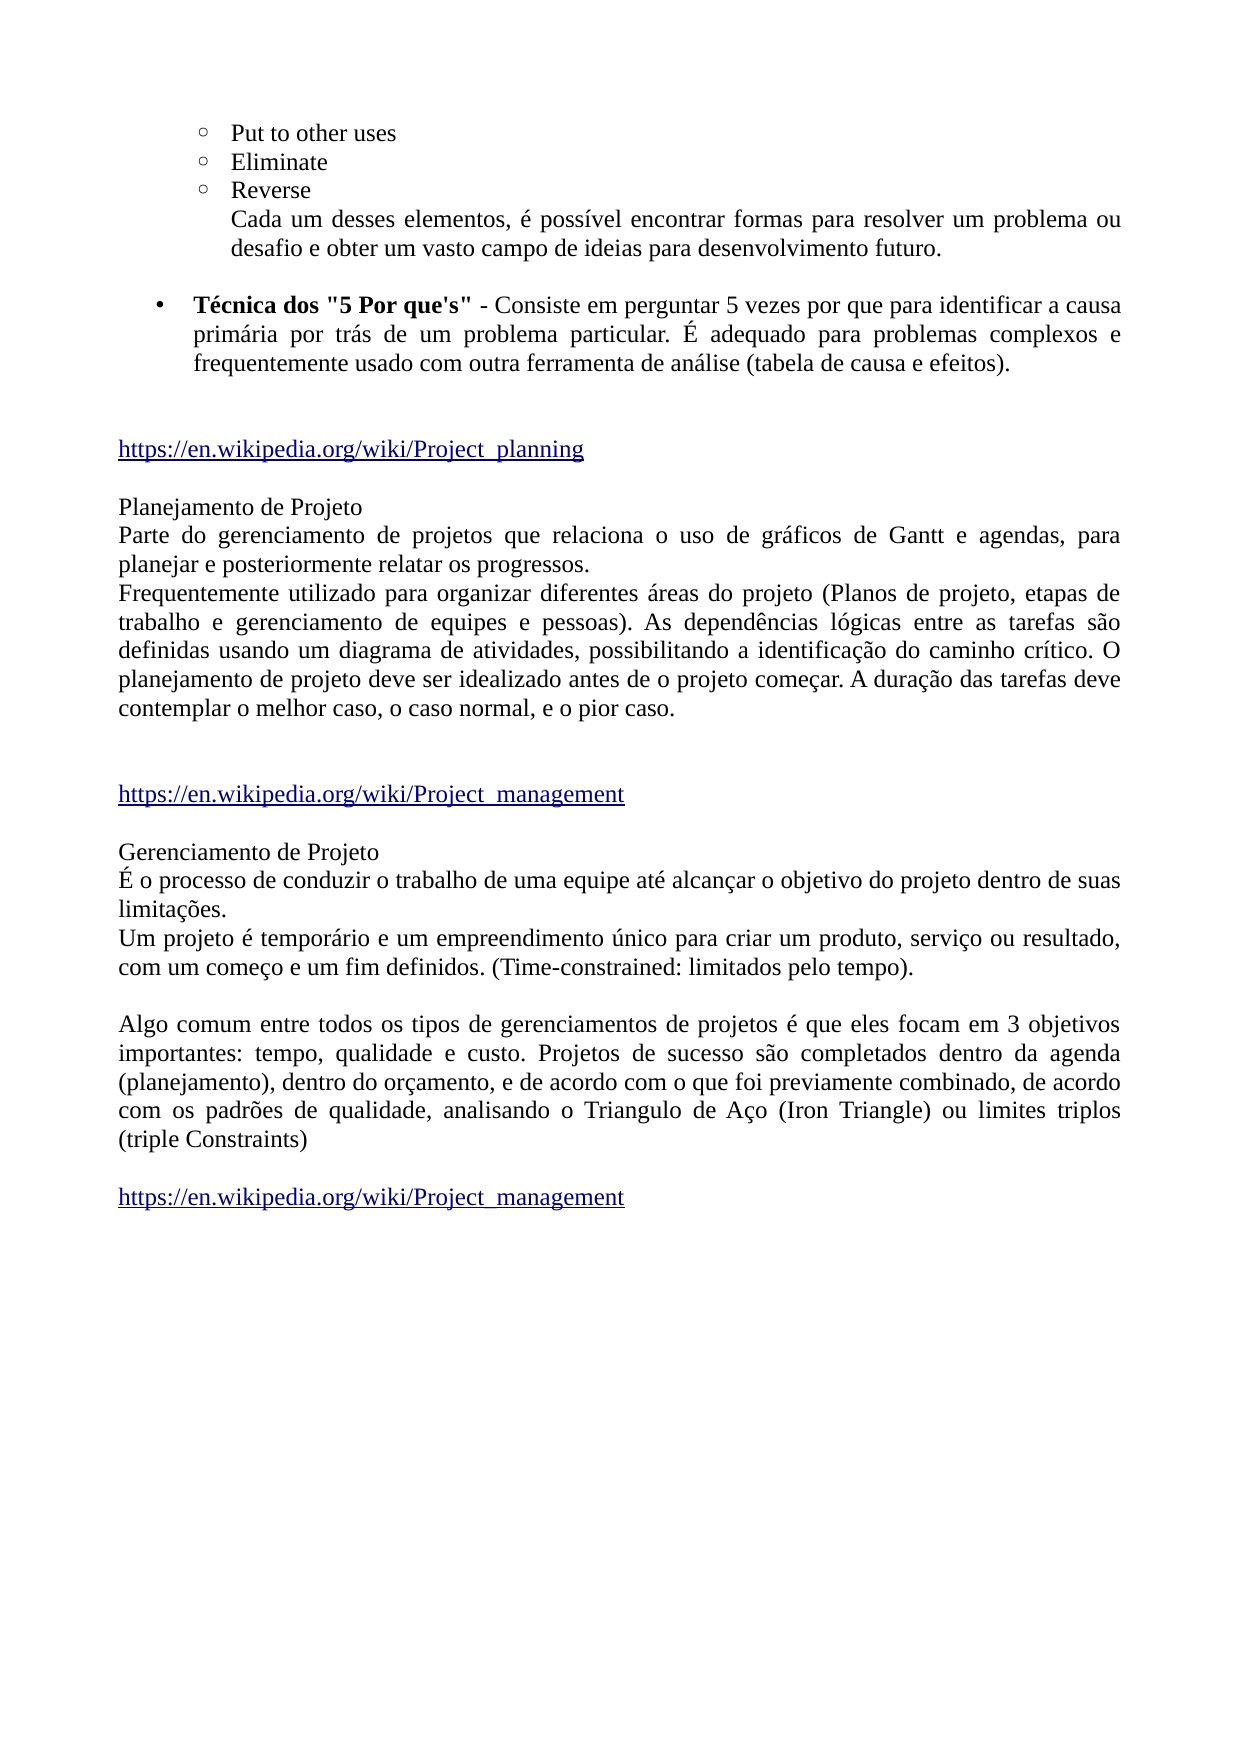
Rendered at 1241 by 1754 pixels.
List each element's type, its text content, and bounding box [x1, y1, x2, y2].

text https://en.wikipedia.org/wiki/Project_management [118, 779, 1122, 808]
list Técnica dos "5 Por que's" - Consiste em perguntar 5 vezes por que para identificar a causa primária por trás de um problema particular. É adequado para problemas complexos e frequentemente usado com outra ferramenta de análise (tabela de causa e efeitos). [156, 291, 1122, 377]
text Parte do gerenciamento de projetos que relaciona o uso de gráficos de Gantt e agendas, para planejar e posteriormente relatar os progressos. [118, 521, 1122, 578]
text Um projeto é temporário e um empreendimento único para criar um produto, serviço ou resultado, com um começo e um fim definidos. (Time-constrained: limitados pelo tempo). [118, 923, 1122, 981]
text https://en.wikipedia.org/wiki/Project_management [118, 1182, 1122, 1211]
list Eliminate [193, 147, 1122, 176]
text Gerenciamento de Projeto [118, 837, 1122, 866]
list Reverse [193, 176, 1122, 204]
text Planejamento de Projeto [118, 492, 1122, 521]
list Cada um desses elementos, é possível encontrar formas para resolver um problema ou desafio e obter um vasto campo de ideias para desenvolvimento futuro. [193, 204, 1122, 262]
list Put to other uses [193, 118, 1122, 147]
text Algo comum entre todos os tipos de gerenciamentos de projetos é que eles focam em 3 objetivos importantes: tempo, qualidade e custo. Projetos de sucesso são completados dentro da agenda (planejamento), dentro do orçamento, e de acordo com o que foi previamente combinado, de acordo com os padrões de qualidade, analisando o Triangulo de Aço (Iron Triangle) ou limites triplos (triple Constraints) [118, 1009, 1122, 1153]
text https://en.wikipedia.org/wiki/Project_planning [118, 434, 1122, 463]
text É o processo de conduzir o trabalho de uma equipe até alcançar o objetivo do projeto dentro de suas limitações. [118, 866, 1122, 923]
text Frequentemente utilizado para organizar diferentes áreas do projeto (Planos de projeto, etapas de trabalho e gerenciamento de equipes e pessoas). As dependências lógicas entre as tarefas são definidas usando um diagrama de atividades, possibilitando a identificação do caminho crítico. O planejamento de projeto deve ser idealizado antes de o projeto começar. A duração das tarefas deve contemplar o melhor caso, o caso normal, e o pior caso. [118, 578, 1122, 722]
